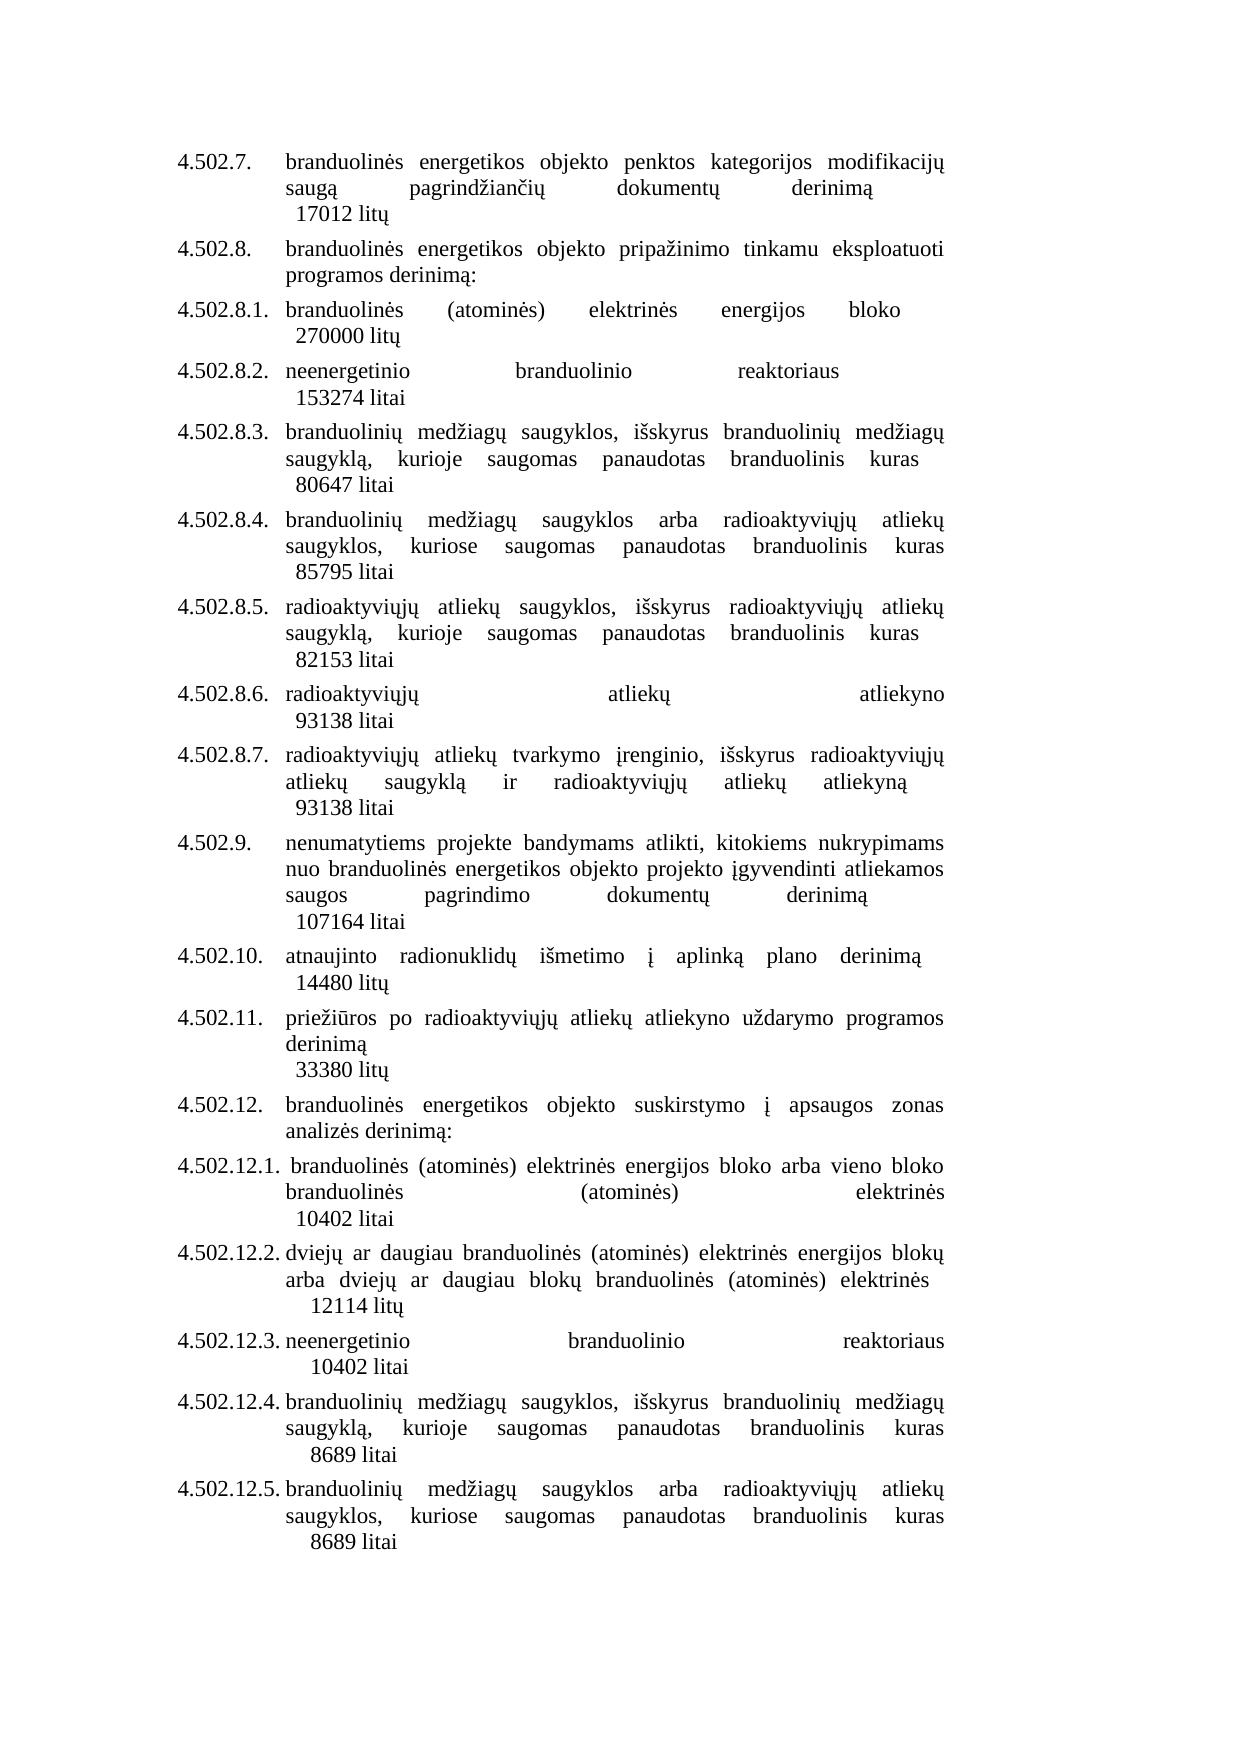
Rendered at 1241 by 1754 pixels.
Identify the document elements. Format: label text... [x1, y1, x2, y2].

text 4.502.10. atnaujinto radionuklidų išmetimo į aplinką plano derinimą 14480 litų [177, 943, 945, 995]
text 4.502.8.6. radioaktyviųjų atliekų atliekyno 93138 litai [177, 680, 945, 733]
text 4.502.9. nenumatytiems projekte bandymams atlikti, kitokiems nukrypimams nuo branduolinės energetikos objekto projekto įgyvendinti atliekamos saugos pagrindimo dokumentų derinimą 107164 litai [177, 829, 945, 934]
text 4.502.12.4. branduolinių medžiagų saugyklos, išskyrus branduolinių medžiagų saugyklą, kurioje saugomas panaudotas branduolinis kuras 8689 litai [177, 1388, 945, 1467]
text 4.502.12. branduolinės energetikos objekto suskirstymo į apsaugos zonas analizės derinimą: [177, 1091, 945, 1144]
text 4.502.12.2. dviejų ar daugiau branduolinės (atominės) elektrinės energijos blokų arba dviejų ar daugiau blokų branduolinės (atominės) elektrinės 12114 litų [177, 1239, 945, 1318]
text 4.502.8.5. radioaktyviųjų atliekų saugyklos, išskyrus radioaktyviųjų atliekų saugyklą, kurioje saugomas panaudotas branduolinis kuras 82153 litai [177, 593, 945, 672]
text 4.502.11. priežiūros po radioaktyviųjų atliekų atliekyno uždarymo programos derinimą 33380 litų [177, 1004, 945, 1083]
text 4.502.8. branduolinės energetikos objekto pripažinimo tinkamu eksploatuoti programos derinimą: [177, 235, 945, 288]
text 4.502.12.3. neenergetinio branduolinio reaktoriaus 10402 litai [177, 1327, 945, 1379]
text 4.502.8.4. branduolinių medžiagų saugyklos arba radioaktyviųjų atliekų saugyklos, kuriose saugomas panaudotas branduolinis kuras 85795 litai [177, 506, 945, 585]
text 4.502.8.3. branduolinių medžiagų saugyklos, išskyrus branduolinių medžiagų saugyklą, kurioje saugomas panaudotas branduolinis kuras 80647 litai [177, 418, 945, 497]
text 4.502.8.2. neenergetinio branduolinio reaktoriaus 153274 litai [177, 357, 945, 410]
text 4.502.12.5. branduolinių medžiagų saugyklos arba radioaktyviųjų atliekų saugyklos, kuriose saugomas panaudotas branduolinis kuras 8689 litai [177, 1475, 945, 1554]
text 4.502.7. branduolinės energetikos objekto penktos kategorijos modifikacijų saugą pagrindžiančių dokumentų derinimą 17012 litų [177, 148, 945, 227]
text 4.502.8.7. radioaktyviųjų atliekų tvarkymo įrenginio, išskyrus radioaktyviųjų atliekų saugyklą ir radioaktyviųjų atliekų atliekyną 93138 litai [177, 741, 945, 821]
text 4.502.12.1. branduolinės (atominės) elektrinės energijos bloko arba vieno bloko branduolinės (atominės) elektrinės 10402 litai [177, 1152, 945, 1231]
text 4.502.8.1. branduolinės (atominės) elektrinės energijos bloko 270000 litų [177, 296, 945, 349]
